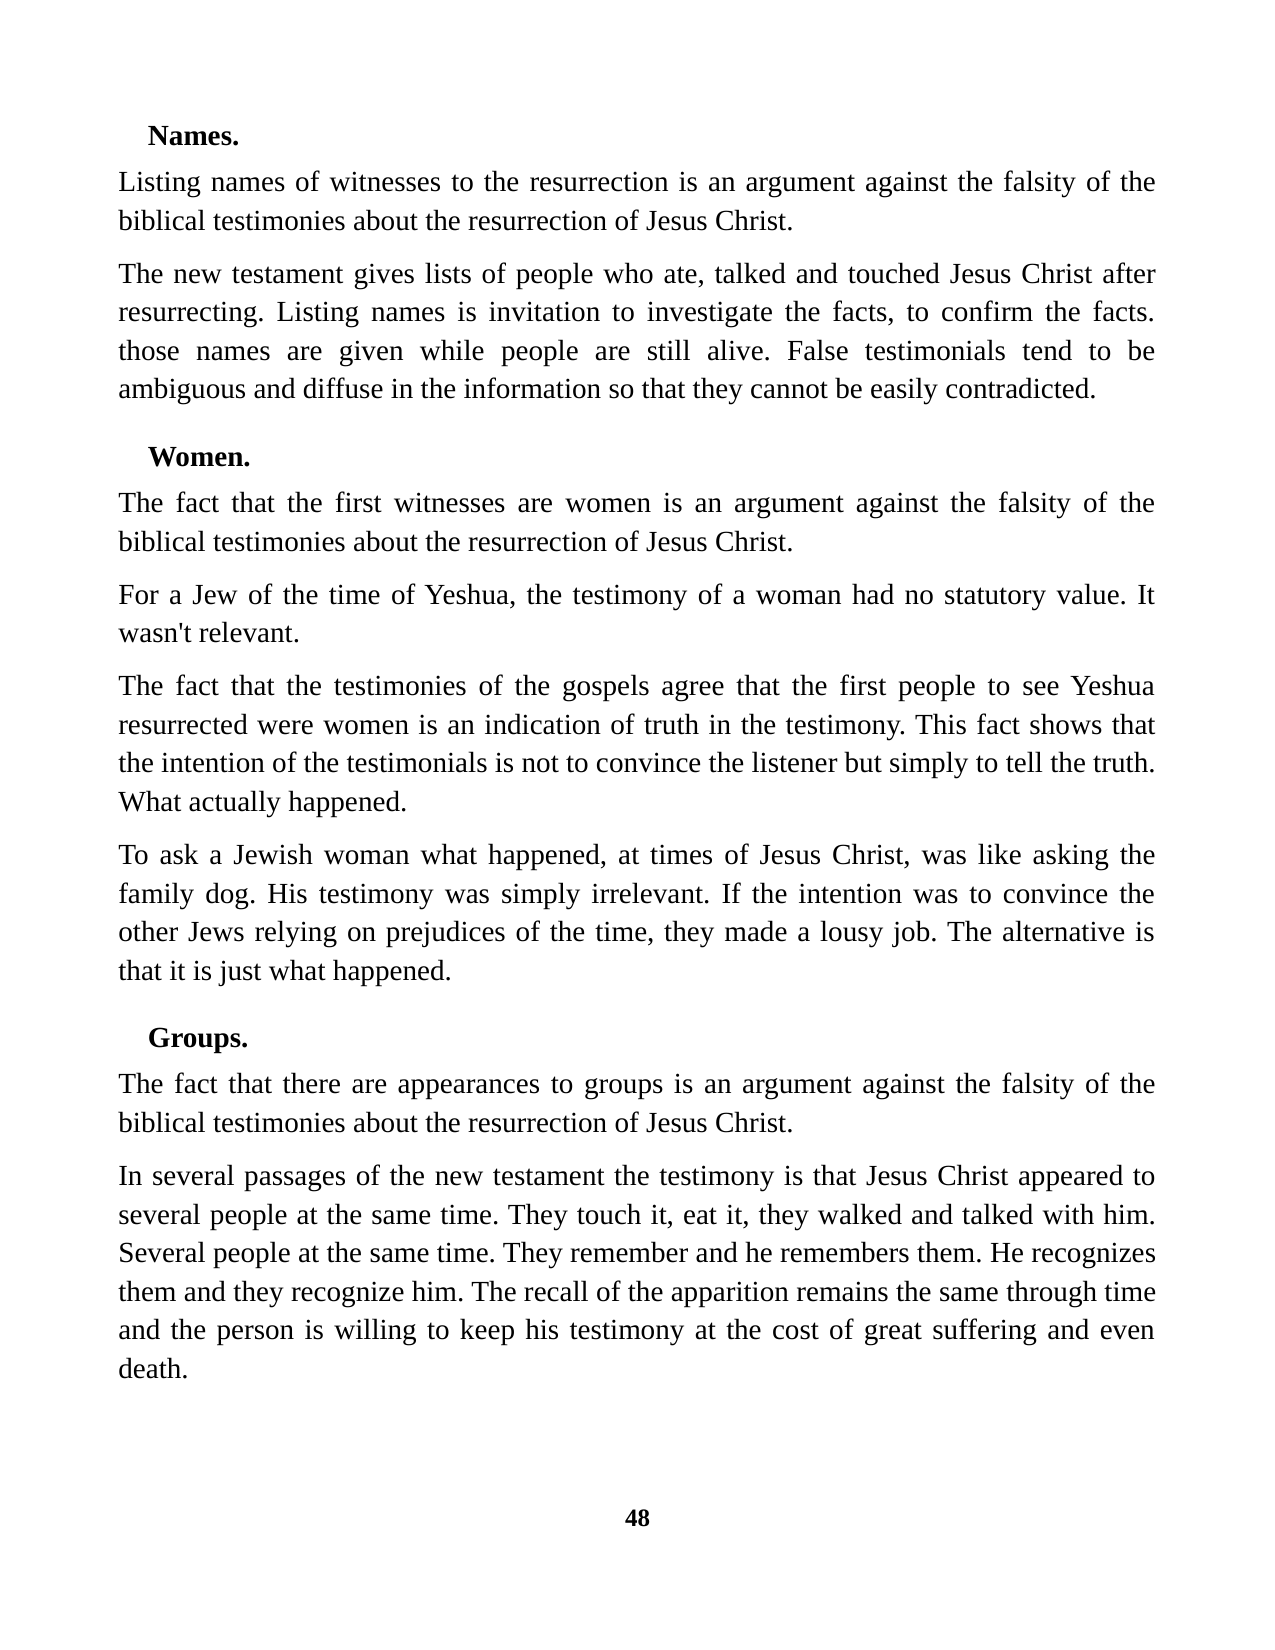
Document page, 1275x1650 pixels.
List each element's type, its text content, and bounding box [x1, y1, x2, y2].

text In several passages of the new testament the testimony is that Jesus Christ appeared to several people at the same time. They touch it, eat it, they walked and talked with him. Several people at the same time. They remember and he remembers them. He recognizes them and they recognize him. The recall of the apparition remains the same through time and the person is willing to keep his testimony at the cost of great suffering and even death. [118, 1158, 1157, 1384]
subtitle Groups. [148, 1021, 1157, 1054]
text The fact that there are appearances to groups is an argument against the falsity of the biblical testimonies about the resurrection of Jesus Christ. [118, 1067, 1157, 1139]
text Listing names of witnesses to the resurrection is an argument against the falsity of the biblical testimonies about the resurrection of Jesus Christ. [118, 164, 1157, 236]
text The fact that the testimonies of the gospels agree that the first people to see Yeshua resurrected were women is an indication of truth in the testimony. This fact shows that the intention of the testimonials is not to convince the listener but simply to tell the truth. What actually happened. [118, 668, 1157, 818]
text To ask a Jewish woman what happened, at times of Jesus Christ, was like asking the family dog. His testimony was simply irrelevant. If the intention was to convince the other Jews relying on prejudices of the time, they made a lousy job. The alternative is that it is just what happened. [118, 837, 1157, 986]
text The new testament gives lists of people who ate, talked and touched Jesus Christ after resurrecting. Listing names is invitation to investigate the facts, to confirm the facts. those names are given while people are still alive. False testimonials tend to be ambiguous and diffuse in the information so that they cannot be easily contradicted. [118, 256, 1157, 405]
subtitle Women. [148, 439, 1157, 473]
subtitle Names. [148, 118, 1157, 152]
text For a Jew of the time of Yeshua, the testimony of a woman had no statutory value. It wasn't relevant. [118, 577, 1157, 649]
text The fact that the first witnesses are women is an argument against the falsity of the biblical testimonies about the resurrection of Jesus Christ. [118, 485, 1157, 557]
